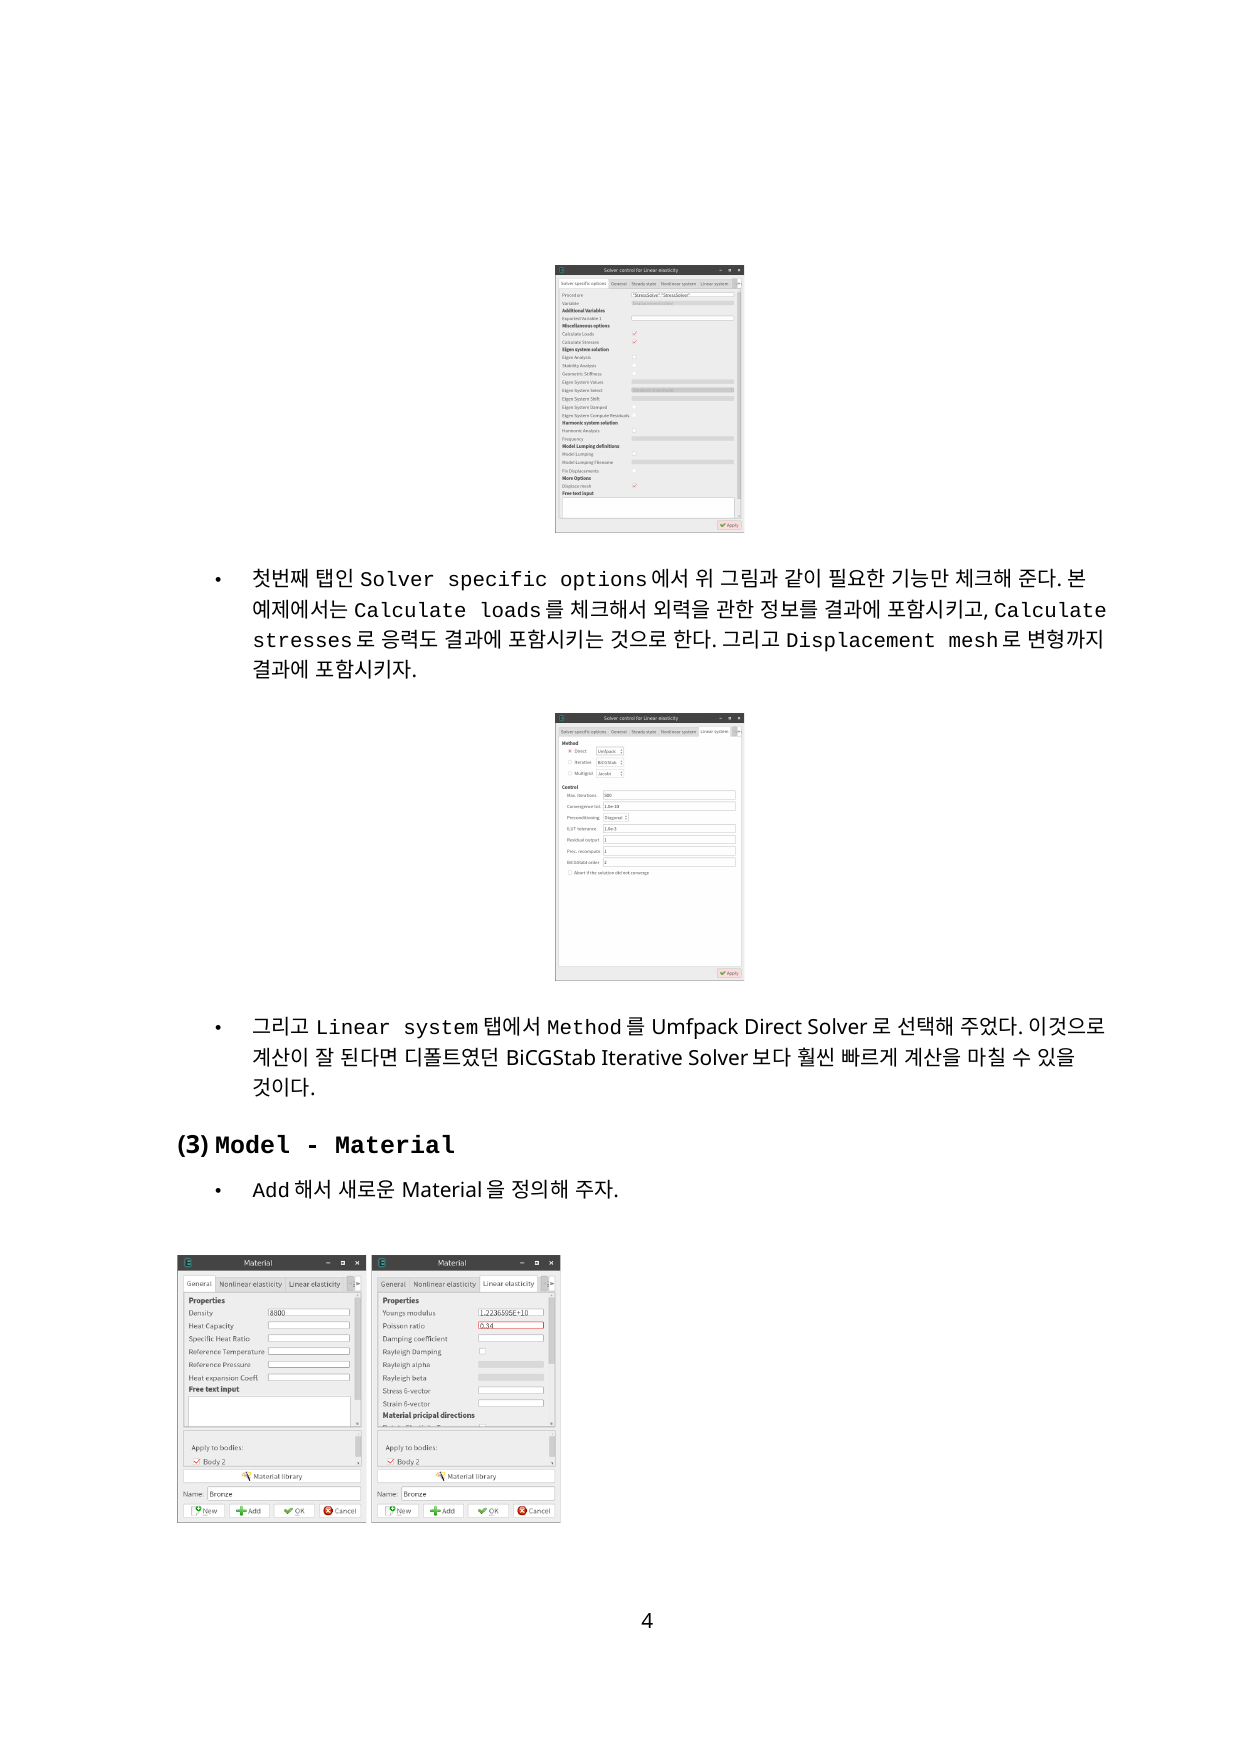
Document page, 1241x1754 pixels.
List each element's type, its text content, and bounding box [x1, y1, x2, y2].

picture [555, 713, 745, 981]
picture [177, 1255, 367, 1523]
list Add해서 새로운 Material을 정의해 주자. [215, 1173, 1122, 1204]
picture [555, 265, 745, 533]
list 그리고 Linear system 탭에서 Method를 Umfpack Direct Solver로 선택해 주었다. 이것으로 계산이 잘 된다면 디폴트였던 BiCGStab Iterative Solver보다 훨씬 빠르게 계산을 마칠 수 있을 것이다. [215, 1010, 1122, 1101]
picture [371, 1255, 561, 1523]
subtitle (3) Model - Material [177, 1126, 1122, 1161]
list 첫번째 탭인 Solver specific options에서 위 그림과 같이 필요한 기능만 체크해 준다. 본 예제에서는 Calculate loads를 체크해서 외력을 관한 정보를 결과에 포함시키고, Calculate stresses로 응력도 결과에 포함시키는 것으로 한다. 그리고 Displacement mesh로 변형까지 결과에 포함시키자. [215, 562, 1122, 684]
